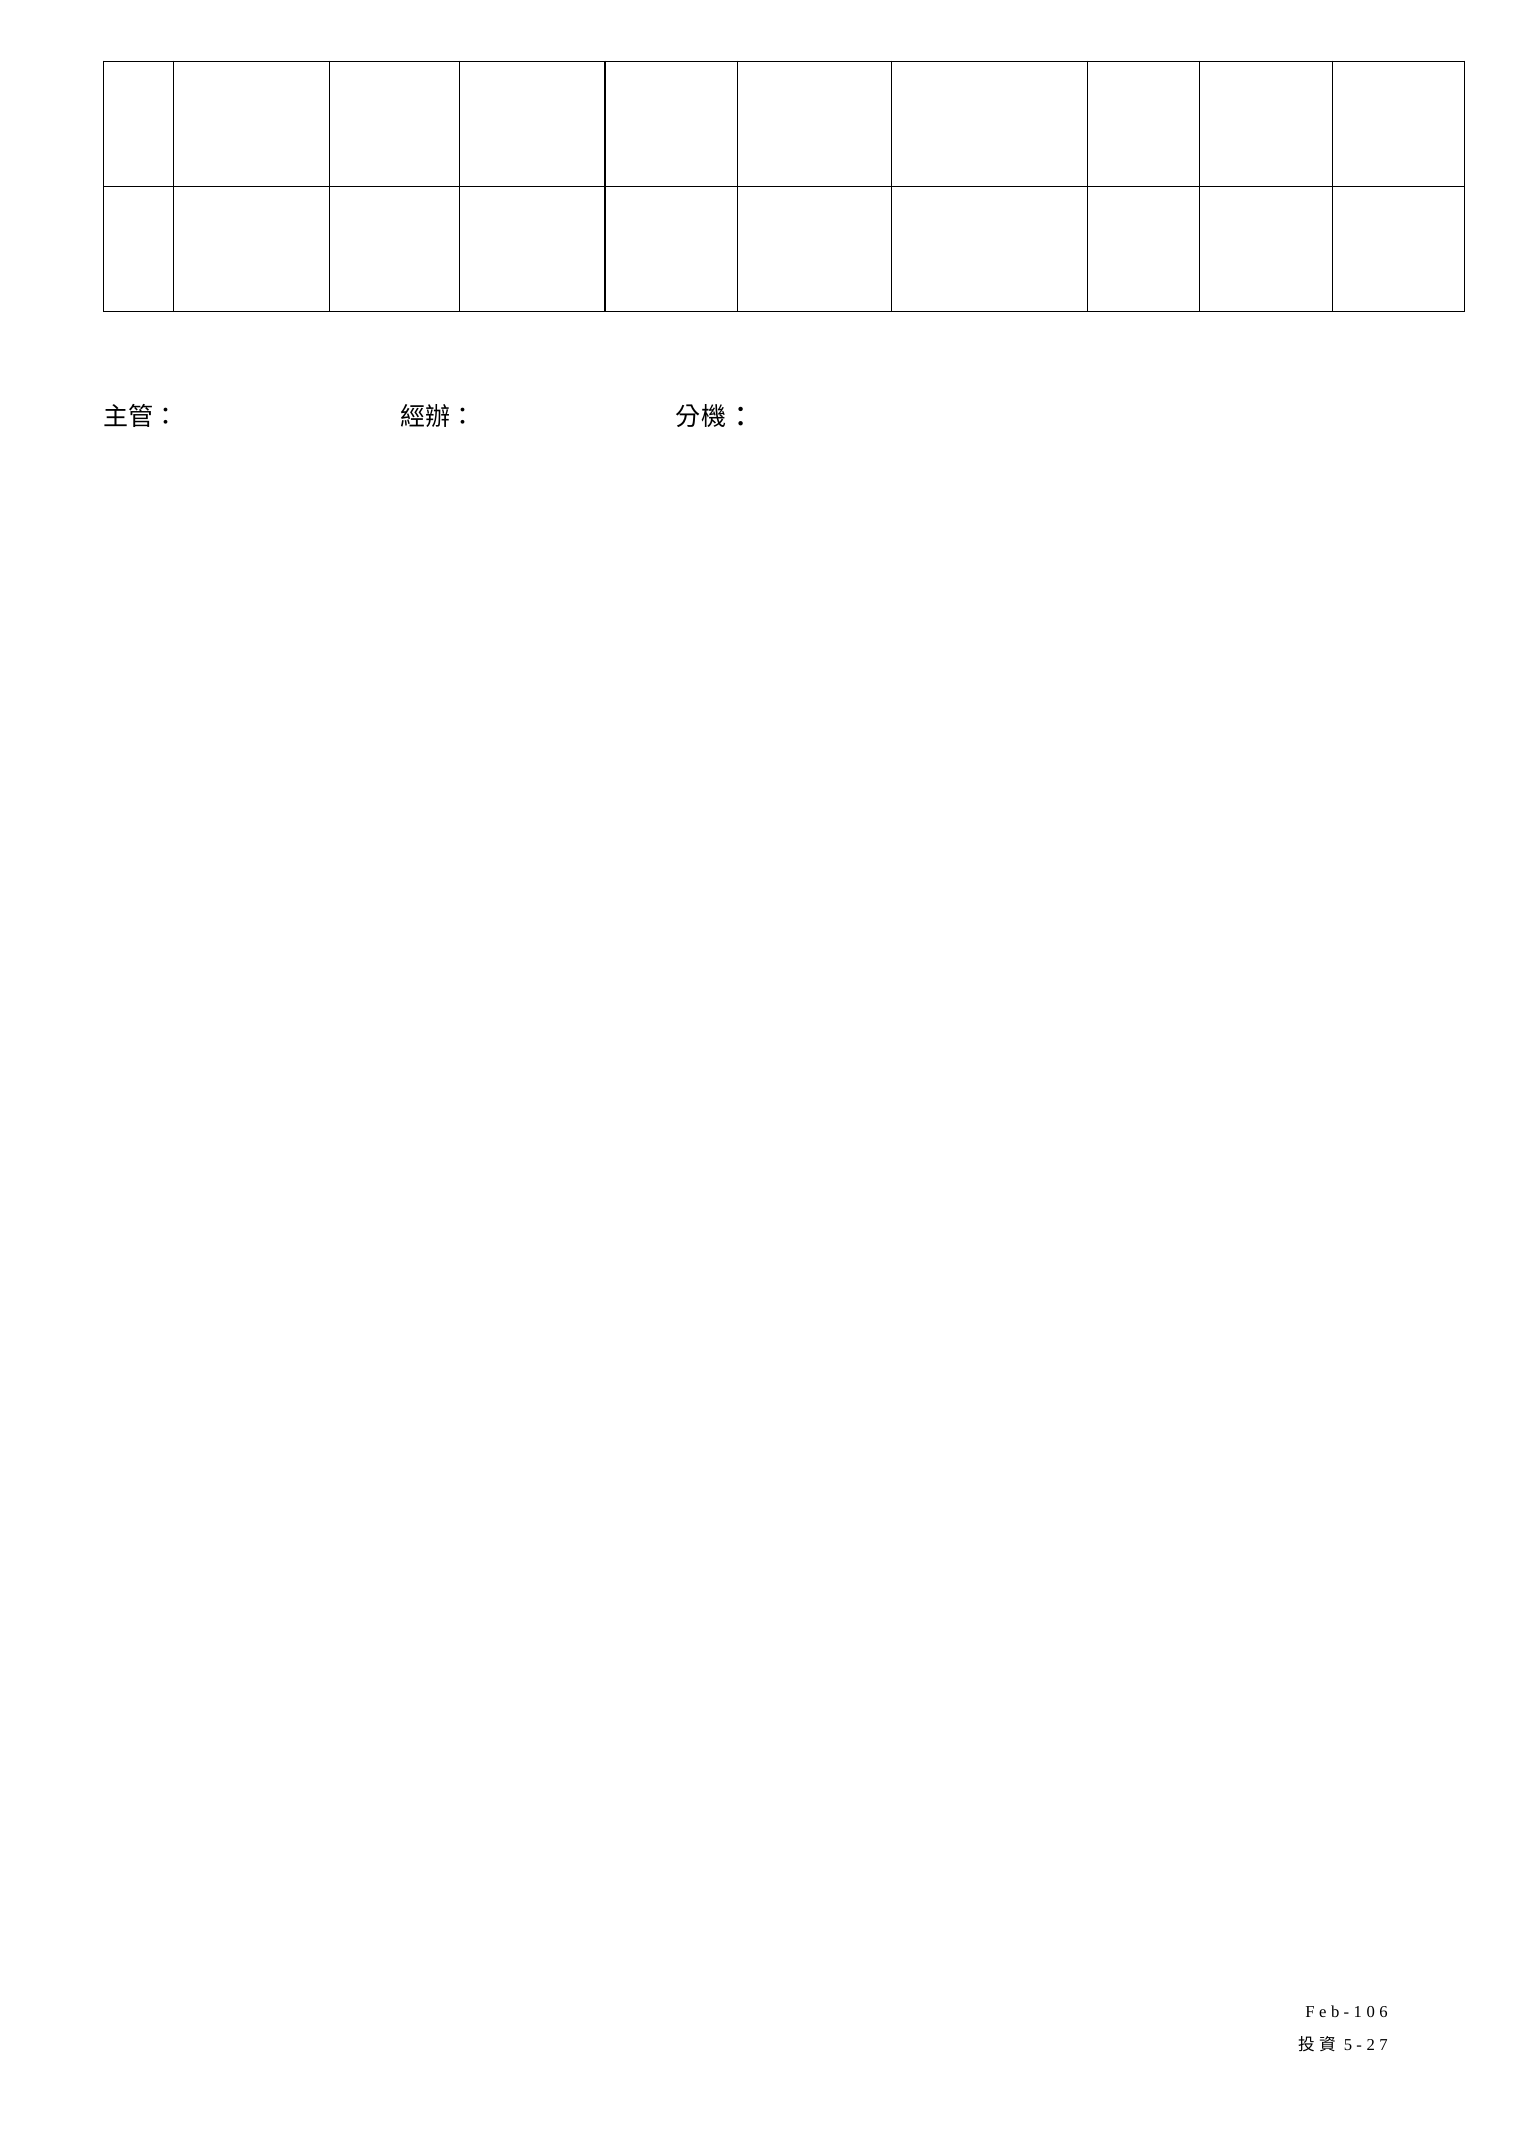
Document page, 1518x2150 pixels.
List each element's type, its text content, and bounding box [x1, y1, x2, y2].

table_cell [104, 62, 173, 186]
table_cell [330, 187, 459, 311]
table_cell [330, 62, 459, 186]
text 主管： 經辦： 分機： [103, 373, 1387, 436]
table_cell [606, 62, 737, 186]
table_cell [174, 62, 329, 186]
table_cell [460, 62, 604, 186]
table_cell [738, 62, 891, 186]
table_cell [1200, 187, 1332, 311]
table_cell [606, 187, 737, 311]
table_cell [892, 187, 1087, 311]
table_cell [892, 62, 1087, 186]
table_cell [1200, 62, 1332, 186]
table_cell [738, 187, 891, 311]
table_cell [1333, 187, 1464, 311]
table_cell [174, 187, 329, 311]
table_cell [1088, 187, 1199, 311]
table_cell [460, 187, 604, 311]
table_cell [1088, 62, 1199, 186]
table_cell [1333, 62, 1464, 186]
table_cell [104, 187, 173, 311]
